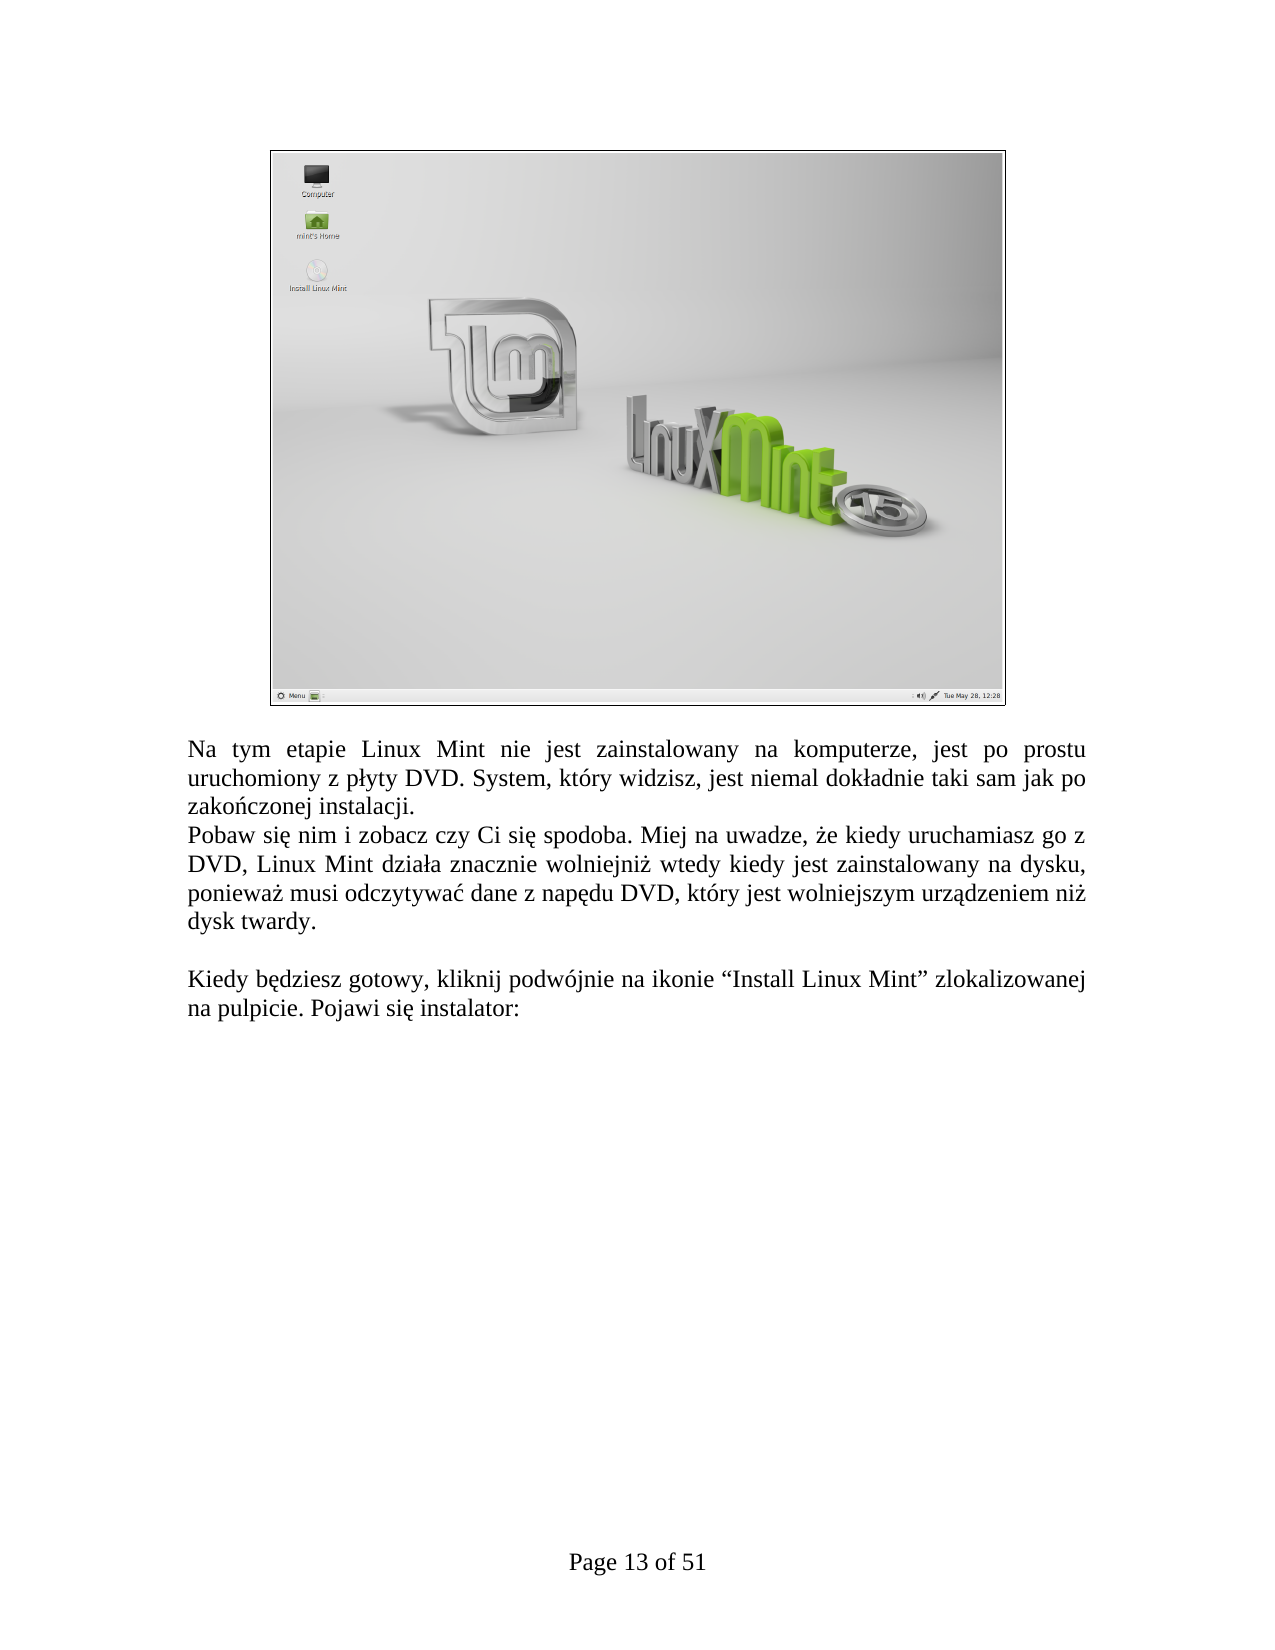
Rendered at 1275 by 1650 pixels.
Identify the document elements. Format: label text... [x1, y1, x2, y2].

text Pobaw się nim i zobacz czy Ci się spodoba. Miej na uwadze, że kiedy uruchamiasz go z DVD, Linux Mint działa znacznie wolniejniż wtedy kiedy jest zainstalowany na dysku, ponieważ musi odczytywać dane z napędu DVD, który jest wolniejszym urządzeniem niż dysk twardy. [187, 820, 1087, 935]
text Na tym etapie Linux Mint nie jest zainstalowany na komputerze, jest po prostu uruchomiony z płyty DVD. System, który widzisz, jest niemal dokładnie taki sam jak po zakończonej instalacji. [187, 734, 1087, 820]
text Kiedy będziesz gotowy, kliknij podwójnie na ikonie “Install Linux Mint” zlokalizowanej na pulpicie. Pojawi się instalator: [187, 964, 1087, 1021]
picture [272, 153, 1003, 702]
